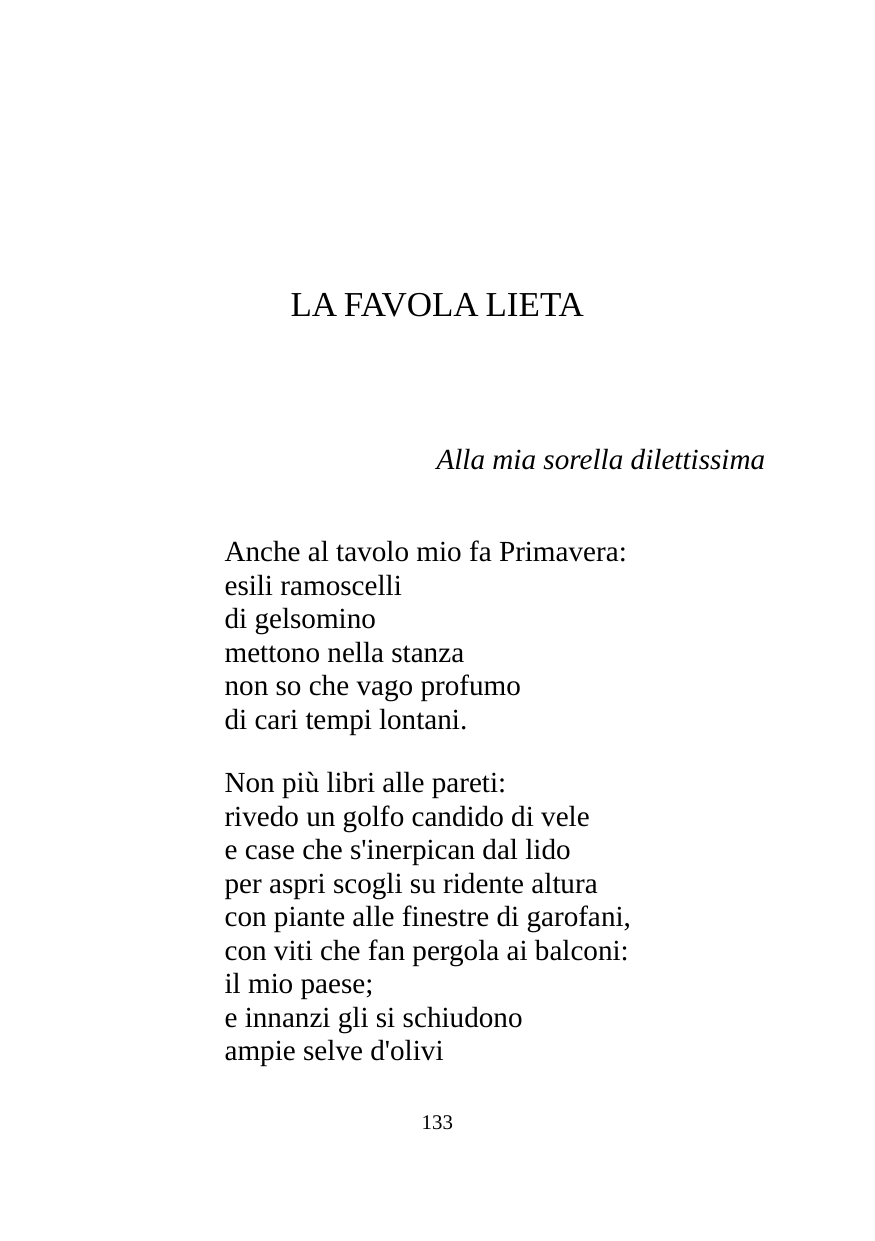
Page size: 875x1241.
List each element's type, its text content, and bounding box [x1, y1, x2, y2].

subtitle LA FAVOLA LIETA [106, 283, 768, 324]
text Anche al tavolo mio fa Primavera: esili ramoscelli di gelsomino mettono nella stanza non so che vago profumo di cari tempi lontani. [224, 534, 768, 736]
text Alla mia sorella dilettissima [106, 442, 768, 475]
text Non più libri alle pareti: rivedo un golfo candido di vele e case che s'inerpican dal lido per aspri scogli su ridente altura con piante alle finestre di garofani, con viti che fan pergola ai balconi: il mio paese; e innanzi gli si schiudono ampie selve d'olivi [224, 765, 768, 1067]
